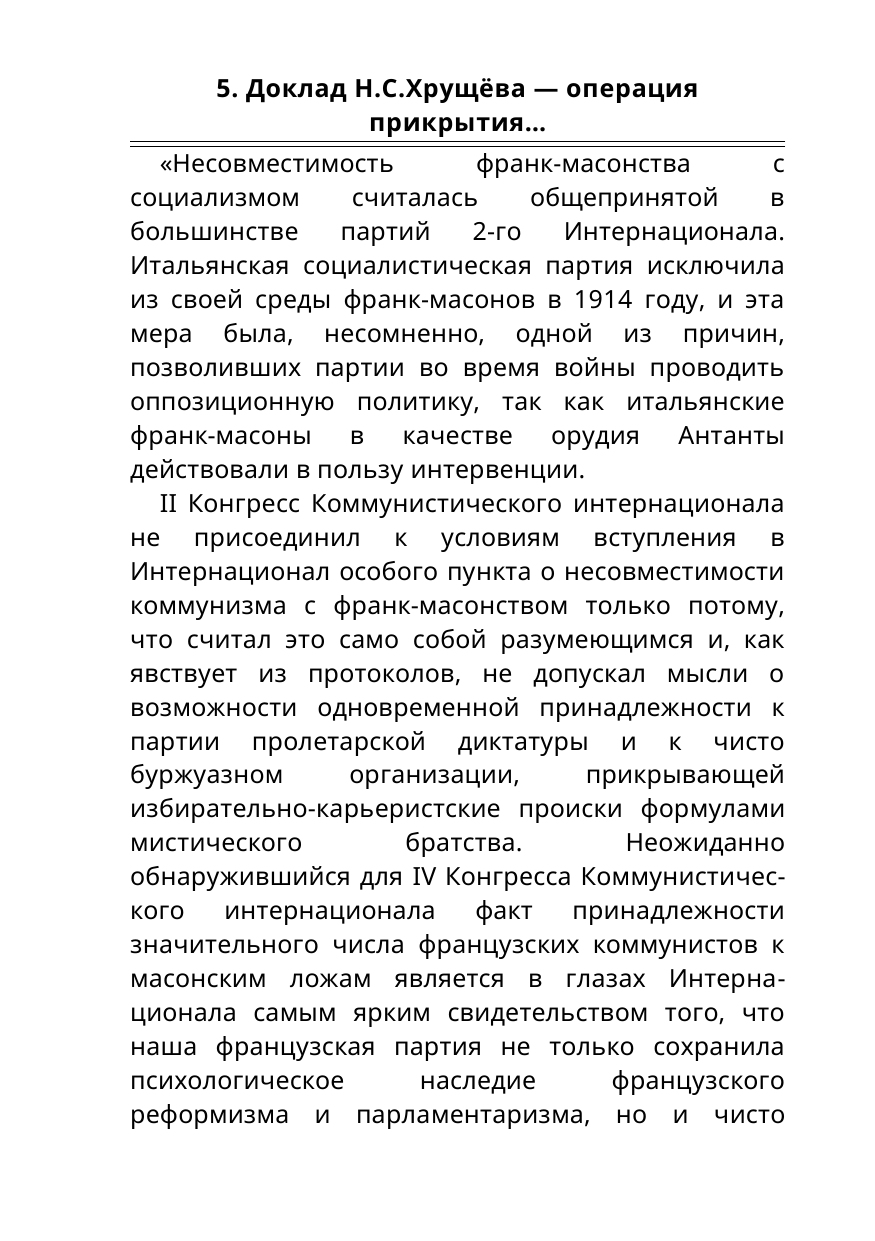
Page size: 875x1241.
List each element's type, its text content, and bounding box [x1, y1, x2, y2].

text II Конгресс Коммунистического интернационала не присоединил к условиям вступления в Интернационал особого пункта о несовместимости коммунизма с франк-масонством только потому, что считал это само собой разумеющимся и, как явствует из протоколов, не допускал мысли о возможности одновременной принадлежности к партии пролетарской диктатуры и к чисто буржуазном организации, прикрывающей избирательно-ка­рь­е­ристские происки формулами мистического братства. Неожиданно обнаружившийся для IV Конгресса Ком­мунисти­чес­кого интернационала факт принадлежности значительного числа французских коммунистов к масонским ложам является в глазах Интерна­ционала самым ярким свидетельством того, что наша французская партия не только сохранила психологическое наследие французского реформизма и парла­мен­та­риз­ма, но и чисто [130, 486, 785, 1131]
text «Несовместимость франк-масонства с социализмом считалась общепринятой в большинстве партий 2-го Интернационала. Итальянская социалистическая партия исключила из своей среды франк-масонов в 1914 году, и эта мера была, несомненно, одной из причин, позволивших партии во время войны проводить оппозиционную политику, так как итальянские франк-масоны в качестве орудия Антанты действовали в пользу интервенции. [130, 147, 785, 486]
